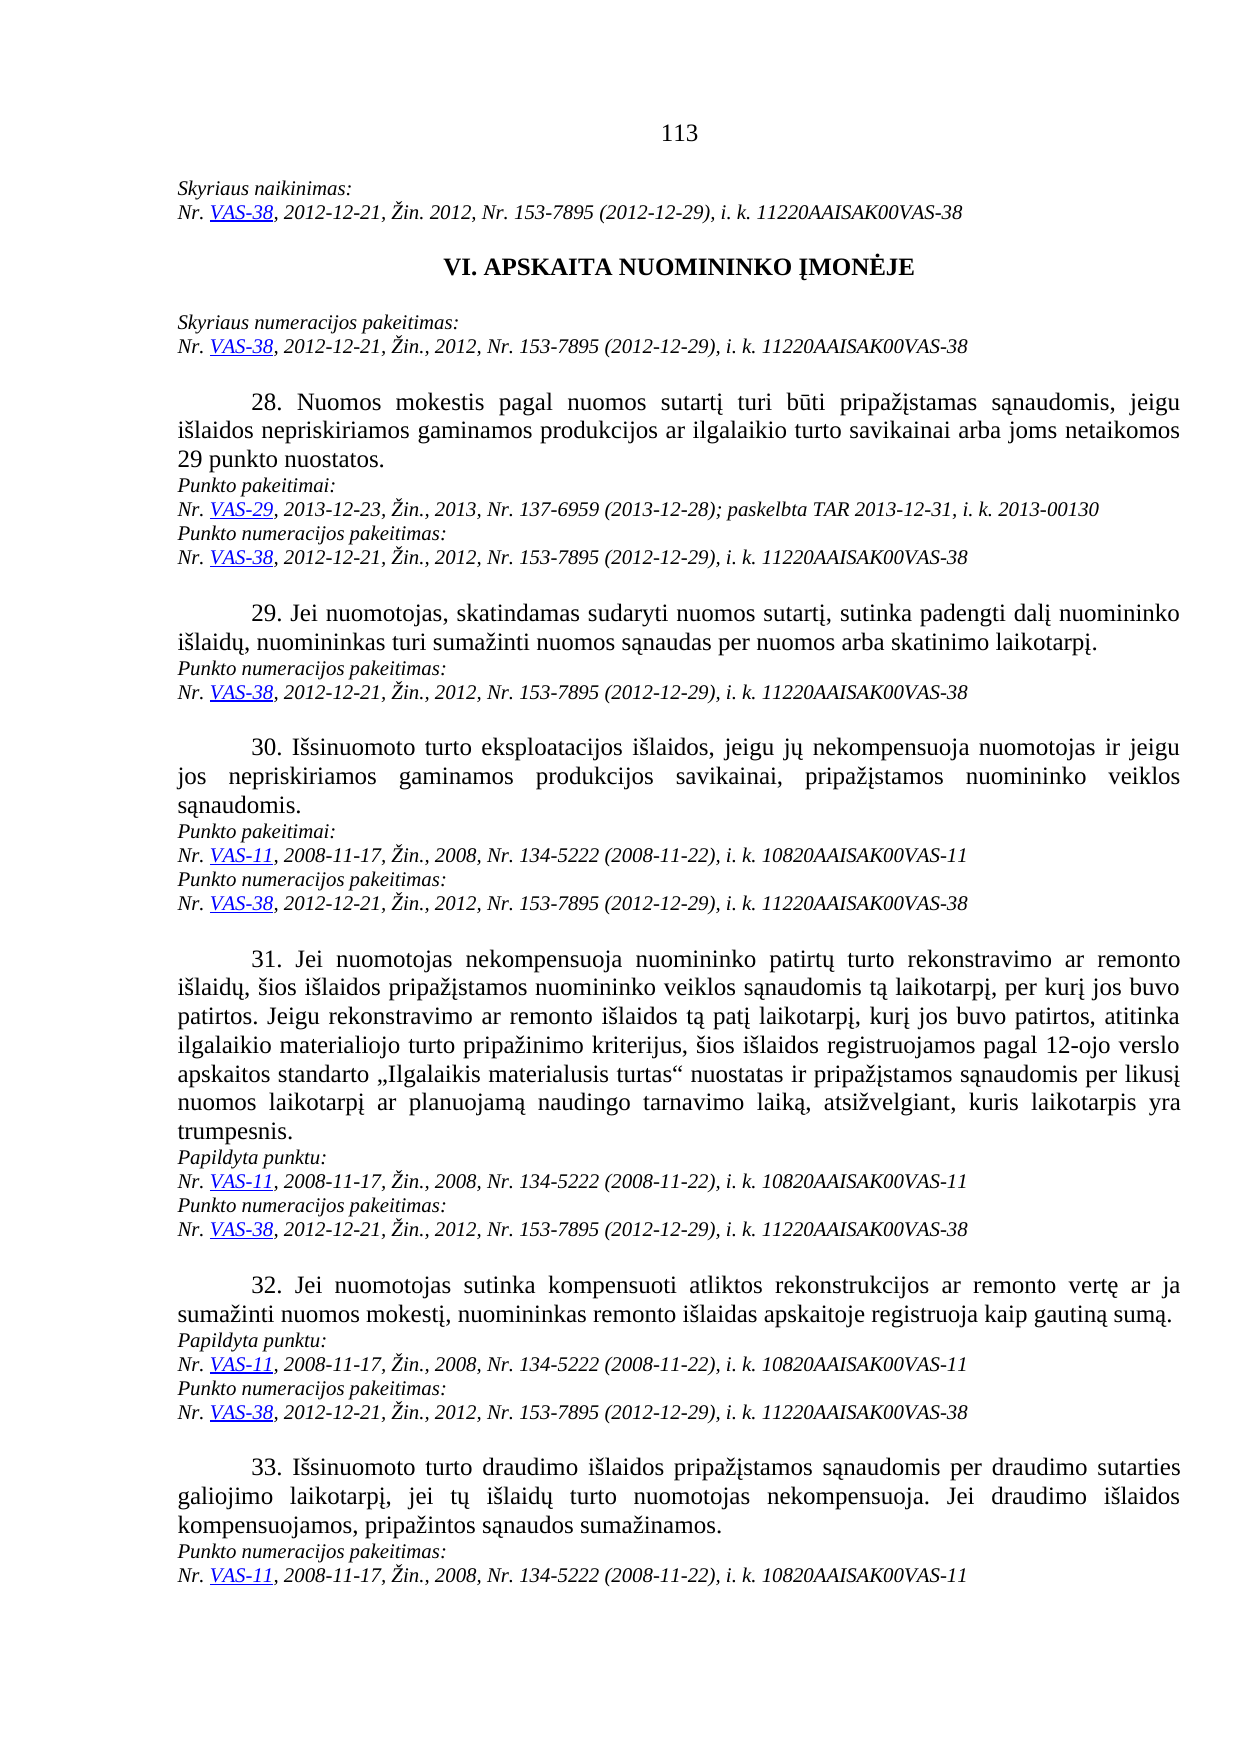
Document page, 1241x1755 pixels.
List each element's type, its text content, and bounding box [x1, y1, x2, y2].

text 33. Išsinuomoto turto draudimo išlaidos pripažįstamos sąnaudomis per draudimo sutarties galiojimo laikotarpį, jei tų išlaidų turto nuomotojas nekompensuoja. Jei draudimo išlaidos kompensuojamos, pripažintos sąnaudos sumažinamos. [177, 1452, 1181, 1539]
text Papildyta punktu: [177, 1327, 1181, 1352]
text 29. Jei nuomotojas, skatindamas sudaryti nuomos sutartį, sutinka padengti dalį nuomininko išlaidų, nuomininkas turi sumažinti nuomos sąnaudas per nuomos arba skatinimo laikotarpį. [177, 598, 1181, 656]
text 30. Išsinuomoto turto eksploatacijos išlaidos, jeigu jų nekompensuoja nuomotojas ir jeigu jos nepriskiriamos gaminamos produkcijos savikainai, pripažįstamos nuomininko veiklos sąnaudomis. [177, 732, 1181, 819]
text Nr. VAS-38, 2012-12-21, Žin., 2012, Nr. 153-7895 (2012-12-29), i. k. 11220AAISAK00VAS-38 [177, 545, 1181, 569]
text Skyriaus naikinimas: [177, 176, 1181, 200]
text Punkto pakeitimai: [177, 473, 1181, 497]
text Nr. VAS-38, 2012-12-21, Žin., 2012, Nr. 153-7895 (2012-12-29), i. k. 11220AAISAK00VAS-38 [177, 1217, 1181, 1241]
text Nr. VAS-11, 2008-11-17, Žin., 2008, Nr. 134-5222 (2008-11-22), i. k. 10820AAISAK00VAS-11 [177, 1352, 1181, 1376]
text Nr. VAS-38, 2012-12-21, Žin., 2012, Nr. 153-7895 (2012-12-29), i. k. 11220AAISAK00VAS-38 [177, 334, 1181, 358]
text Nr. VAS-11, 2008-11-17, Žin., 2008, Nr. 134-5222 (2008-11-22), i. k. 10820AAISAK00VAS-11 [177, 1563, 1181, 1587]
text Nr. VAS-11, 2008-11-17, Žin., 2008, Nr. 134-5222 (2008-11-22), i. k. 10820AAISAK00VAS-11 [177, 843, 1181, 867]
text 28. Nuomos mokestis pagal nuomos sutartį turi būti pripažįstamas sąnaudomis, jeigu išlaidos nepriskiriamos gaminamos produkcijos ar ilgalaikio turto savikainai arba joms netaikomos 29 punkto nuostatos. [177, 387, 1181, 473]
text Nr. VAS-38, 2012-12-21, Žin. 2012, Nr. 153-7895 (2012-12-29), i. k. 11220AAISAK00VAS-38 [177, 200, 1181, 224]
text Nr. VAS-38, 2012-12-21, Žin., 2012, Nr. 153-7895 (2012-12-29), i. k. 11220AAISAK00VAS-38 [177, 680, 1181, 704]
text Skyriaus numeracijos pakeitimas: [177, 310, 1181, 334]
text Punkto numeracijos pakeitimas: [177, 1539, 1181, 1563]
text VI. APSKAITA NUOMININKO ĮMONĖJE [177, 252, 1181, 281]
text Nr. VAS-29, 2013-12-23, Žin., 2013, Nr. 137-6959 (2013-12-28); paskelbta TAR 2013-12-31, i. k. 2013-00130 [177, 497, 1181, 521]
text Punkto pakeitimai: [177, 819, 1181, 843]
text Punkto numeracijos pakeitimas: [177, 1193, 1181, 1217]
text Punkto numeracijos pakeitimas: [177, 521, 1181, 545]
text Punkto numeracijos pakeitimas: [177, 867, 1181, 891]
text Punkto numeracijos pakeitimas: [177, 1376, 1181, 1400]
text Papildyta punktu: [177, 1145, 1181, 1169]
text 32. Jei nuomotojas sutinka kompensuoti atliktos rekonstrukcijos ar remonto vertę ar ja sumažinti nuomos mokestį, nuomininkas remonto išlaidas apskaitoje registruoja kaip gautiną sumą. [177, 1270, 1181, 1327]
text Nr. VAS-38, 2012-12-21, Žin., 2012, Nr. 153-7895 (2012-12-29), i. k. 11220AAISAK00VAS-38 [177, 891, 1181, 915]
text Punkto numeracijos pakeitimas: [177, 656, 1181, 680]
text 31. Jei nuomotojas nekompensuoja nuomininko patirtų turto rekonstravimo ar remonto išlaidų, šios išlaidos pripažįstamos nuomininko veiklos sąnaudomis tą laikotarpį, per kurį jos buvo patirtos. Jeigu rekonstravimo ar remonto išlaidos tą patį laikotarpį, kurį jos buvo patirtos, atitinka ilgalaikio materialiojo turto pripažinimo kriterijus, šios išlaidos registruojamos pagal 12-ojo verslo apskaitos standarto „Ilgalaikis materialusis turtas“ nuostatas ir pripažįstamos sąnaudomis per likusį nuomos laikotarpį ar planuojamą naudingo tarnavimo laiką, atsižvelgiant, kuris laikotarpis yra trumpesnis. [177, 944, 1181, 1145]
text Nr. VAS-38, 2012-12-21, Žin., 2012, Nr. 153-7895 (2012-12-29), i. k. 11220AAISAK00VAS-38 [177, 1400, 1181, 1424]
text Nr. VAS-11, 2008-11-17, Žin., 2008, Nr. 134-5222 (2008-11-22), i. k. 10820AAISAK00VAS-11 [177, 1169, 1181, 1193]
